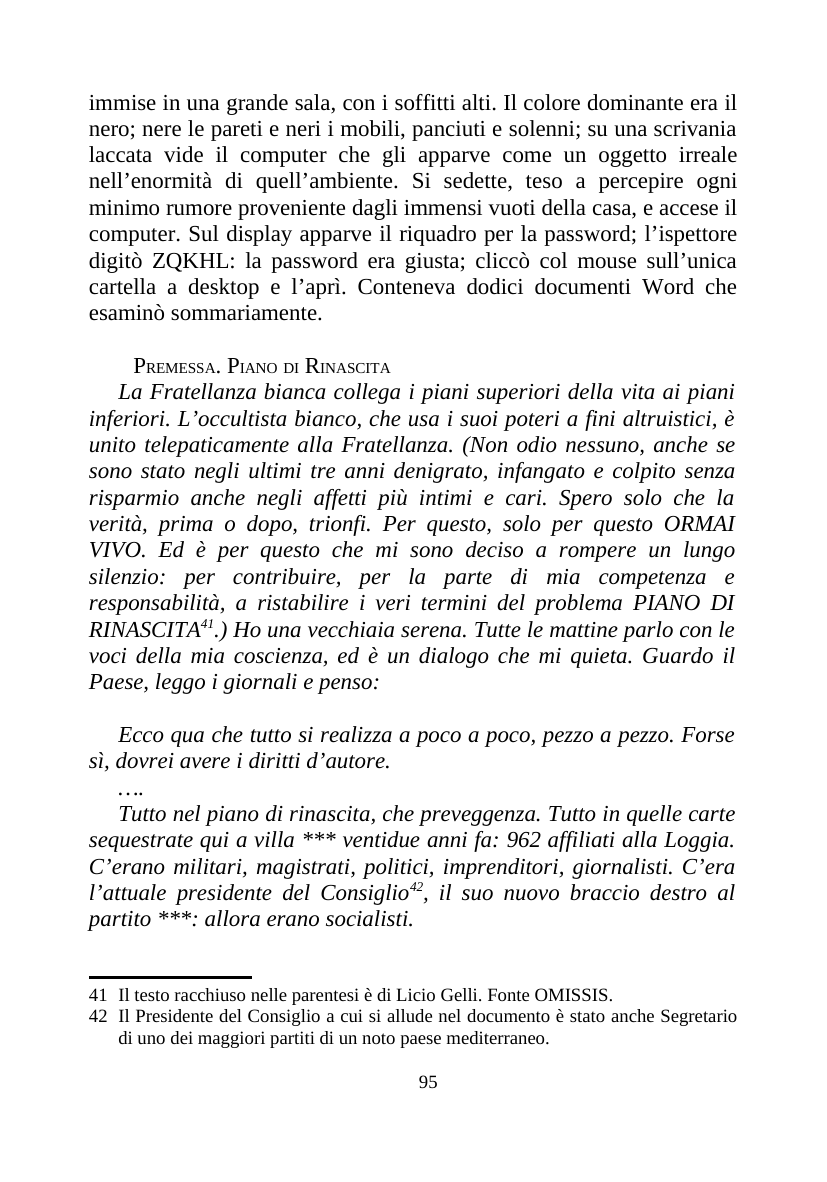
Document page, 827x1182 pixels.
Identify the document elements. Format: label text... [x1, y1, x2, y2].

text Ecco qua che tutto si realizza a poco a poco, pezzo a pezzo. Forse sì, dovrei avere i diritti d’autore. [89, 721, 738, 774]
text Premessa. Piano di Rinascita [89, 352, 738, 378]
text Il Presidente del Consiglio a cui si allude nel documento è stato anche Segretario di uno dei maggiori partiti di un noto paese mediterraneo. [89, 1005, 738, 1048]
text Il testo racchiuso nelle parentesi è di Licio Gelli. Fonte OMISSIS. [89, 983, 738, 1005]
text Tutto nel piano di rinascita, che preveggenza. Tutto in quelle carte sequestrate qui a villa *** ventidue anni fa: 962 affiliati alla Loggia. C’erano militari, magistrati, politici, imprenditori, giornalisti. C’era l’attuale presidente del Consiglio, il suo nuovo braccio destro al partito ***: allora erano socialisti. [89, 800, 738, 932]
text immise in una grande sala, con i soffitti alti. Il colore dominante era il nero; nere le pareti e neri i mobili, panciuti e solenni; su una scrivania laccata vide il computer che gli apparve come un oggetto irreale nell’enormità di quell’ambiente. Si sedette, teso a percepire ogni minimo rumore proveniente dagli immensi vuoti della casa, e accese il computer. Sul display apparve il riquadro per la password; l’ispettore digitò ZQKHL: la password era giusta; cliccò col mouse sull’unica cartella a desktop e l’aprì. Conteneva dodici documenti Word che esaminò sommariamente. [89, 88, 738, 326]
text …. [89, 774, 738, 800]
text La Fratellanza bianca collega i piani superiori della vita ai piani inferiori. L’occultista bianco, che usa i suoi poteri a fini altruistici, è unito telepaticamente alla Fratellanza. (Non odio nessuno, anche se sono stato negli ultimi tre anni denigrato, infangato e colpito senza risparmio anche negli affetti più intimi e cari. Spero solo che la verità, prima o dopo, trionfi. Per questo, solo per questo ORMAI VIVO. Ed è per questo che mi sono deciso a rompere un lungo silenzio: per contribuire, per la parte di mia competenza e responsabilità, a ristabilire i veri termini del problema PIANO DI RINASCITA.) Ho una vecchiaia serena. Tutte le mattine parlo con le voci della mia coscienza, ed è un dialogo che mi quieta. Guardo il Paese, leggo i giornali e penso: [89, 378, 738, 695]
